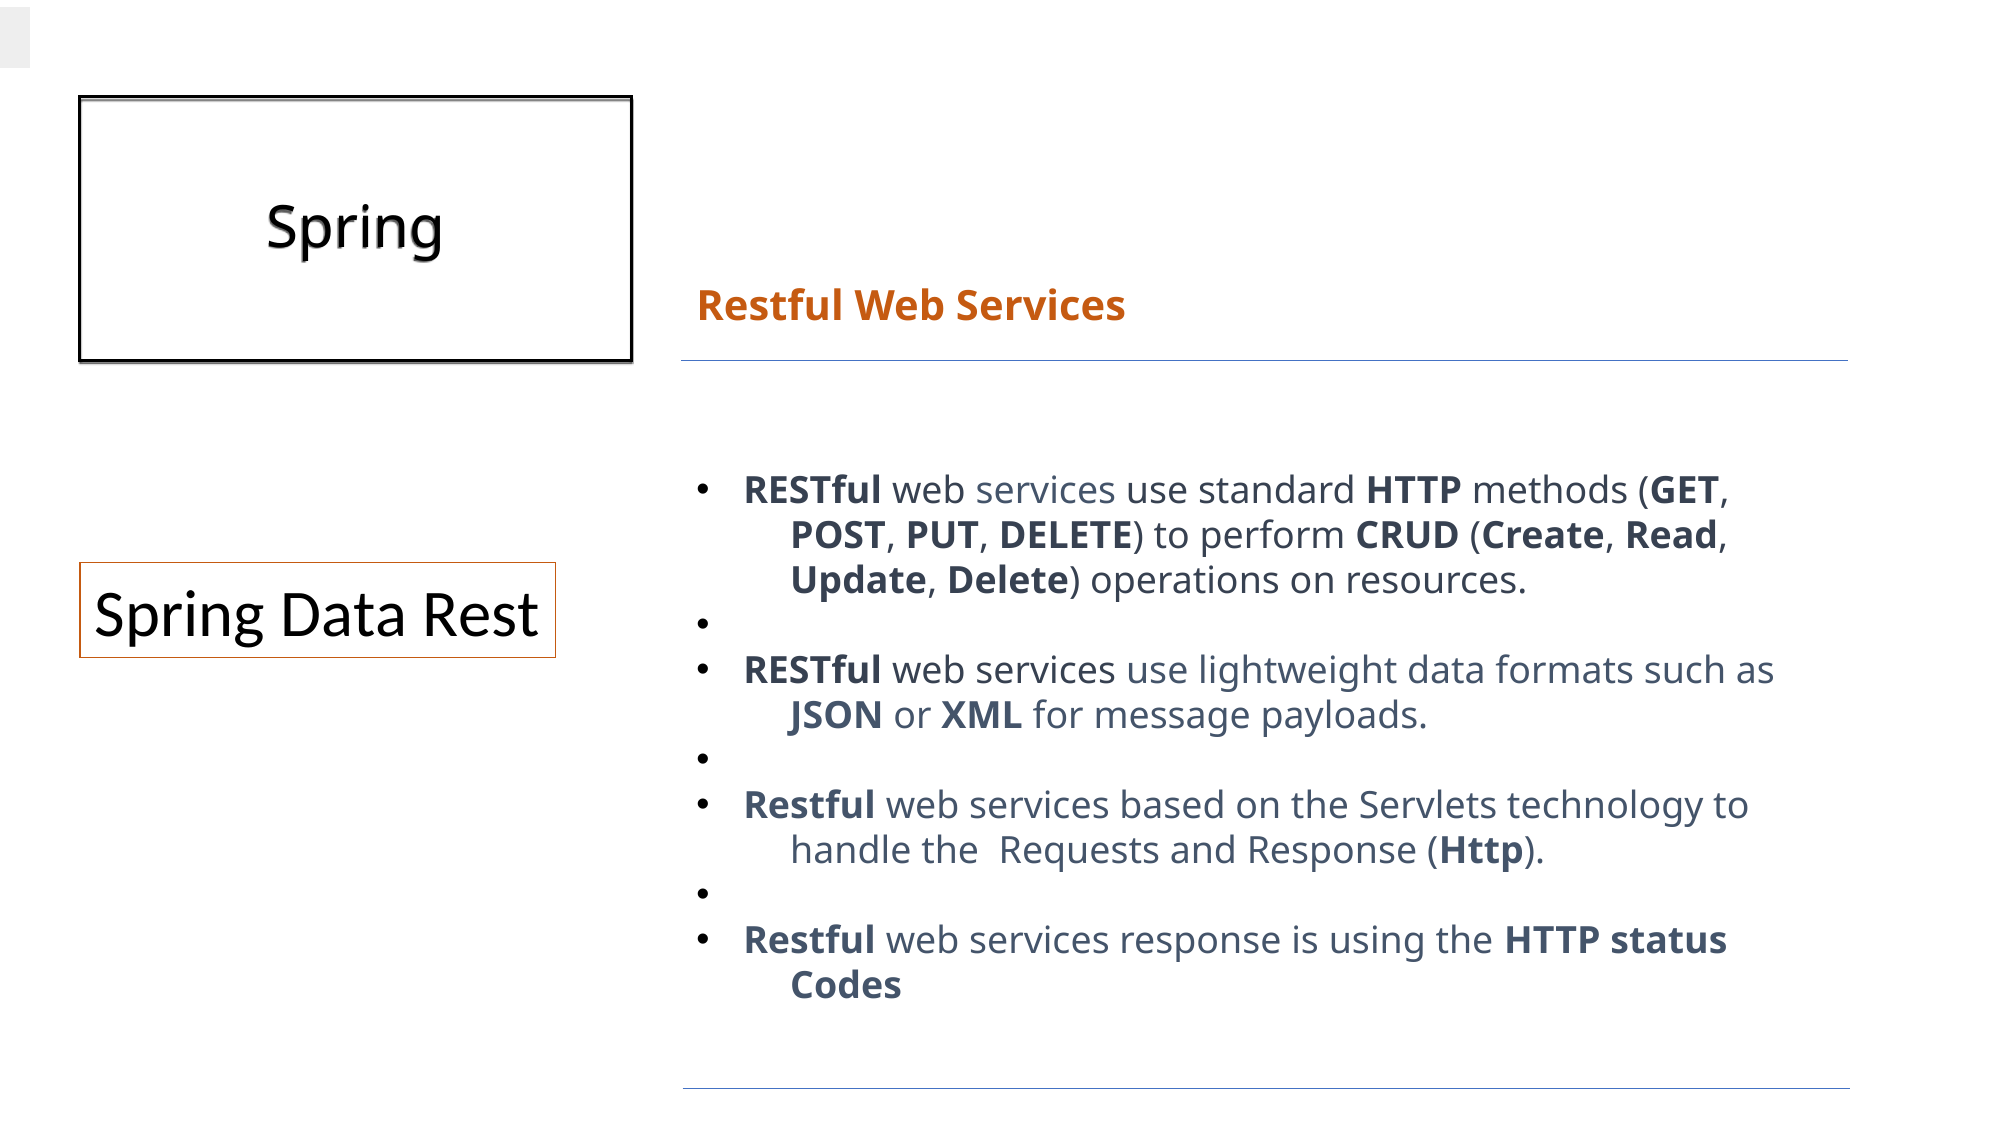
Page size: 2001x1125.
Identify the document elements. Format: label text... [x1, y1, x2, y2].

title Spring [79, 96, 632, 361]
text_box [0, 7, 30, 68]
text_box RESTful web services use standard HTTP methods (GET, POST, PUT, DELETE) to perform CRUD (Create, Read, Update, Delete) operations on resources. RESTful web services use lightweight data formats such as JSON or XML for message payloads. Restful web services based on the Servlets technology to handle the Requests and Response (Http). Restful web services response is using the HTTP status Codes [681, 413, 1849, 975]
text_box Restful Web Services [681, 271, 1682, 337]
text_box Spring Data Rest [80, 562, 556, 658]
